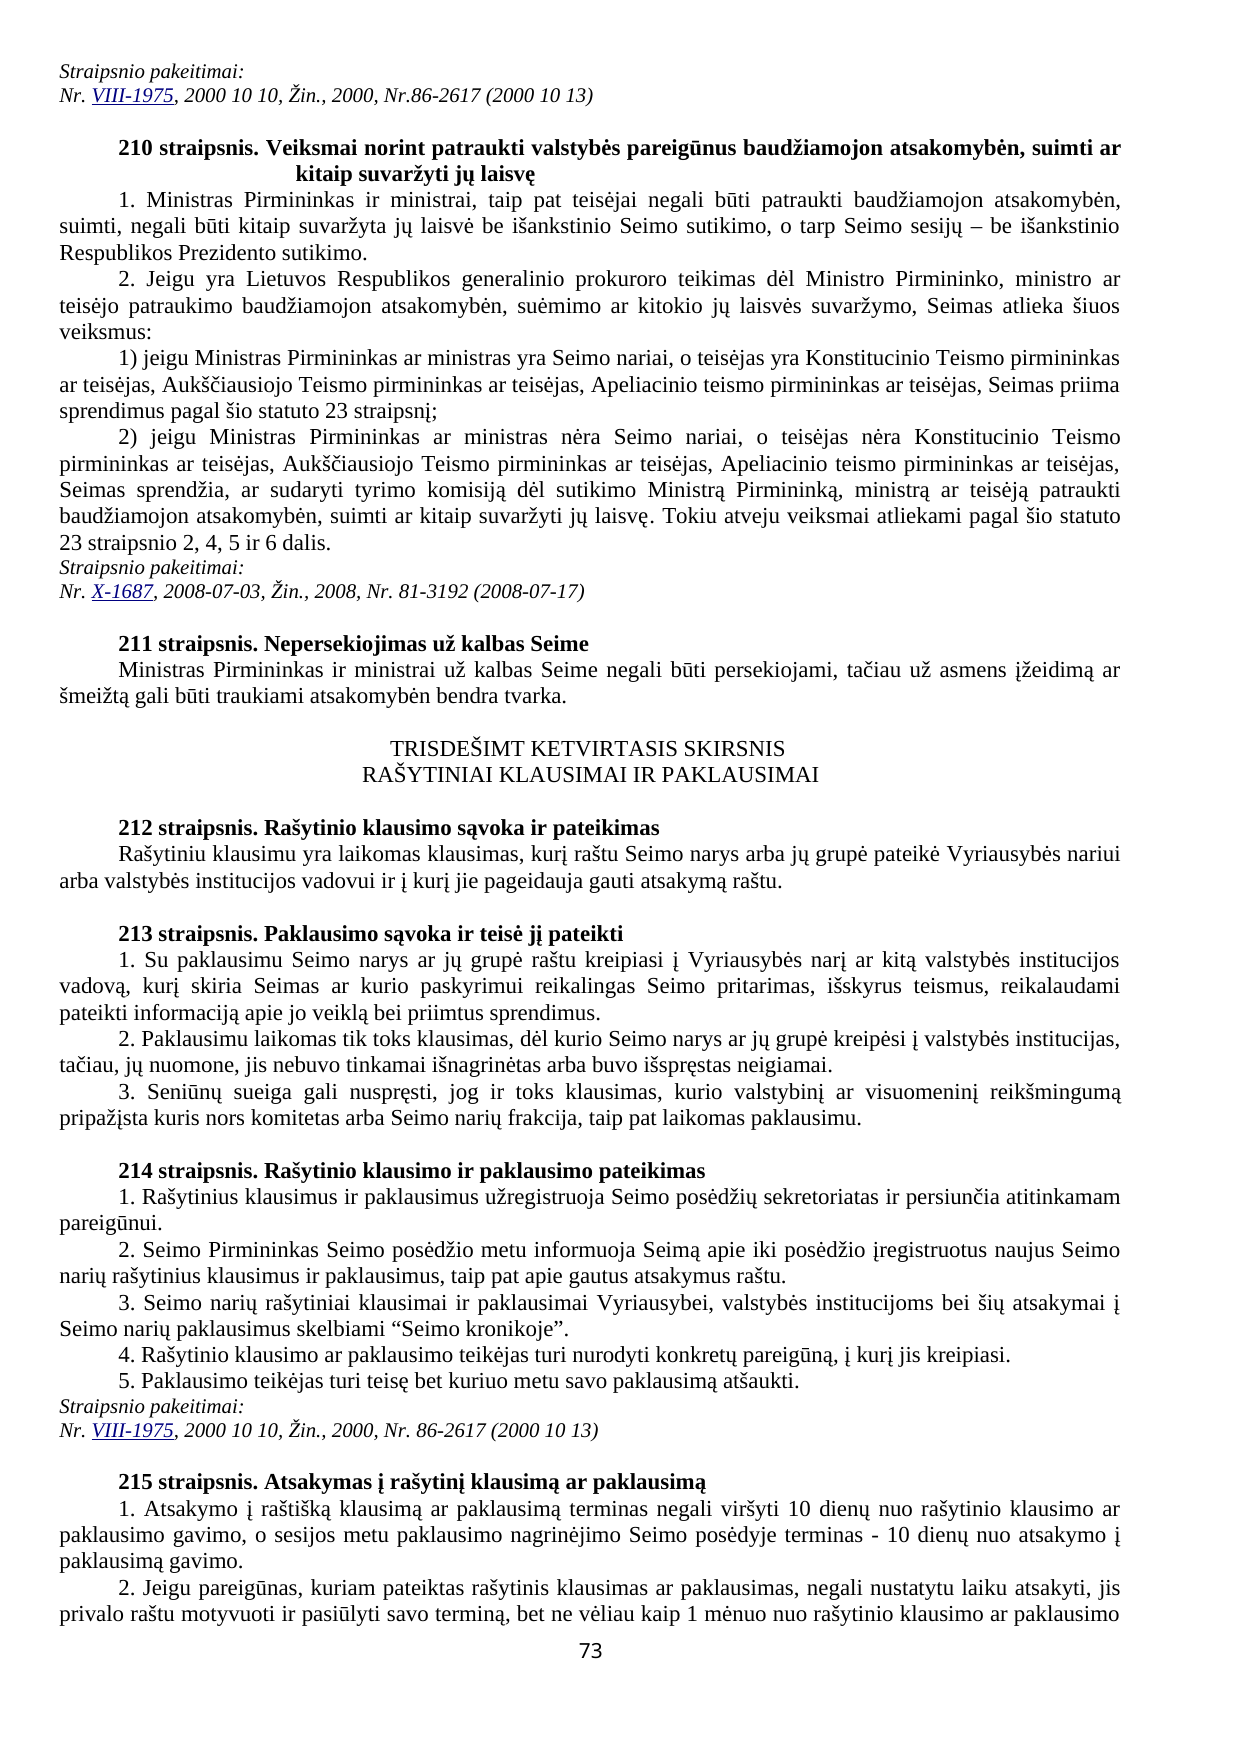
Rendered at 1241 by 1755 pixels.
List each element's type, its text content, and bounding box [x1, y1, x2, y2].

text 5. Paklausimo teikėjas turi teisę bet kuriuo metu savo paklausimą atšaukti. [59, 1368, 1122, 1394]
text Nr. VIII-1975, 2000 10 10, Žin., 2000, Nr.86-2617 (2000 10 13) [59, 83, 1122, 107]
text 215 straipsnis. Atsakymas į rašytinį klausimą ar paklausimą [59, 1468, 1122, 1495]
text 2. Jeigu yra Lietuvos Respublikos generalinio prokuroro teikimas dėl Ministro Pirmininko, ministro ar teisėjo patraukimo baudžiamojon atsakomybėn, suėmimo ar kitokio jų laisvės suvaržymo, Seimas atlieka šiuos veiksmus: [59, 265, 1122, 344]
text 212 straipsnis. Rašytinio klausimo sąvoka ir pateikimas [59, 814, 1122, 841]
text 210 straipsnis. Veiksmai norint patraukti valstybės pareigūnus baudžiamojon atsakomybėn, suimti ar kitaip suvaržyti jų laisvę [118, 133, 1122, 186]
text 3. Seimo narių rašytiniai klausimai ir paklausimai Vyriausybei, valstybės institucijoms bei šių atsakymai į Seimo narių paklausimus skelbiami “Seimo kronikoje”. [59, 1288, 1122, 1341]
text Straipsnio pakeitimai: [59, 555, 1122, 579]
text Nr. VIII-1975, 2000 10 10, Žin., 2000, Nr. 86-2617 (2000 10 13) [59, 1418, 1122, 1442]
text Nr. X-1687, 2008-07-03, Žin., 2008, Nr. 81-3192 (2008-07-17) [59, 579, 1122, 603]
text 2. Jeigu pareigūnas, kuriam pateiktas rašytinis klausimas ar paklausimas, negali nustatytu laiku atsakyti, jis privalo raštu motyvuoti ir pasiūlyti savo terminą, bet ne vėliau kaip 1 mėnuo nuo rašytinio klausimo ar paklausimo [59, 1574, 1122, 1627]
text 1) jeigu Ministras Pirmininkas ar ministras yra Seimo nariai, o teisėjas yra Konstitucinio Teismo pirmininkas ar teisėjas, Aukščiausiojo Teismo pirmininkas ar teisėjas, Apeliacinio teismo pirmininkas ar teisėjas, Seimas priima sprendimus pagal šio statuto 23 straipsnį; [59, 344, 1122, 423]
text 1. Su paklausimu Seimo narys ar jų grupė raštu kreipiasi į Vyriausybės narį ar kitą valstybės institucijos vadovą, kurį skiria Seimas ar kurio paskyrimui reikalingas Seimo pritarimas, išskyrus teismus, reikalaudami pateikti informaciją apie jo veiklą bei priimtus sprendimus. [59, 946, 1122, 1025]
text Ministras Pirmininkas ir ministrai už kalbas Seime negali būti persekiojami, tačiau už asmens įžeidimą ar šmeižtą gali būti traukiami atsakomybėn bendra tvarka. [59, 656, 1122, 709]
text 2. Seimo Pirmininkas Seimo posėdžio metu informuoja Seimą apie iki posėdžio įregistruotus naujus Seimo narių rašytinius klausimus ir paklausimus, taip pat apie gautus atsakymus raštu. [59, 1236, 1122, 1288]
text 3. Seniūnų sueiga gali nuspręsti, jog ir toks klausimas, kurio valstybinį ar visuomeninį reikšmingumą pripažįsta kuris nors komitetas arba Seimo narių frakcija, taip pat laikomas paklausimu. [59, 1078, 1122, 1130]
text 1. Ministras Pirmininkas ir ministrai, taip pat teisėjai negali būti patraukti baudžiamojon atsakomybėn, suimti, negali būti kitaip suvaržyta jų laisvė be išankstinio Seimo sutikimo, o tarp Seimo sesijų – be išankstinio Respublikos Prezidento sutikimo. [59, 186, 1122, 265]
text 214 straipsnis. Rašytinio klausimo ir paklausimo pateikimas [59, 1157, 1122, 1183]
text 2. Paklausimu laikomas tik toks klausimas, dėl kurio Seimo narys ar jų grupė kreipėsi į valstybės institucijas, tačiau, jų nuomone, jis nebuvo tinkamai išnagrinėtas arba buvo išspręstas neigiamai. [59, 1025, 1122, 1078]
text Straipsnio pakeitimai: [59, 1394, 1122, 1418]
text TRISDEŠIMT KETVIRTASIS SKIRSNIS [59, 735, 1122, 761]
text 4. Rašytinio klausimo ar paklausimo teikėjas turi nurodyti konkretų pareigūną, į kurį jis kreipiasi. [59, 1341, 1122, 1368]
text 213 straipsnis. Paklausimo sąvoka ir teisė jį pateikti [59, 919, 1122, 946]
text 2) jeigu Ministras Pirmininkas ar ministras nėra Seimo nariai, o teisėjas nėra Konstitucinio Teismo pirmininkas ar teisėjas, Aukščiausiojo Teismo pirmininkas ar teisėjas, Apeliacinio teismo pirmininkas ar teisėjas, Seimas sprendžia, ar sudaryti tyrimo komisiją dėl sutikimo Ministrą Pirmininką, ministrą ar teisėją patraukti baudžiamojon atsakomybėn, suimti ar kitaip suvaržyti jų laisvę. Tokiu atveju veiksmai atliekami pagal šio statuto 23 straipsnio 2, 4, 5 ir 6 dalis. [59, 423, 1122, 555]
text 1. Atsakymo į raštišką klausimą ar paklausimą terminas negali viršyti 10 dienų nuo rašytinio klausimo ar paklausimo gavimo, o sesijos metu paklausimo nagrinėjimo Seimo posėdyje terminas - 10 dienų nuo atsakymo į paklausimą gavimo. [59, 1495, 1122, 1574]
text RAŠYTINIAI KLAUSIMAI IR PAKLAUSIMAI [59, 761, 1122, 788]
text 1. Rašytinius klausimus ir paklausimus užregistruoja Seimo posėdžių sekretoriatas ir persiunčia atitinkamam pareigūnui. [59, 1183, 1122, 1236]
text Rašytiniu klausimu yra laikomas klausimas, kurį raštu Seimo narys arba jų grupė pateikė Vyriausybės nariui arba valstybės institucijos vadovui ir į kurį jie pageidauja gauti atsakymą raštu. [59, 841, 1122, 893]
text 211 straipsnis. Nepersekiojimas už kalbas Seime [59, 630, 1122, 656]
text Straipsnio pakeitimai: [59, 59, 1122, 83]
